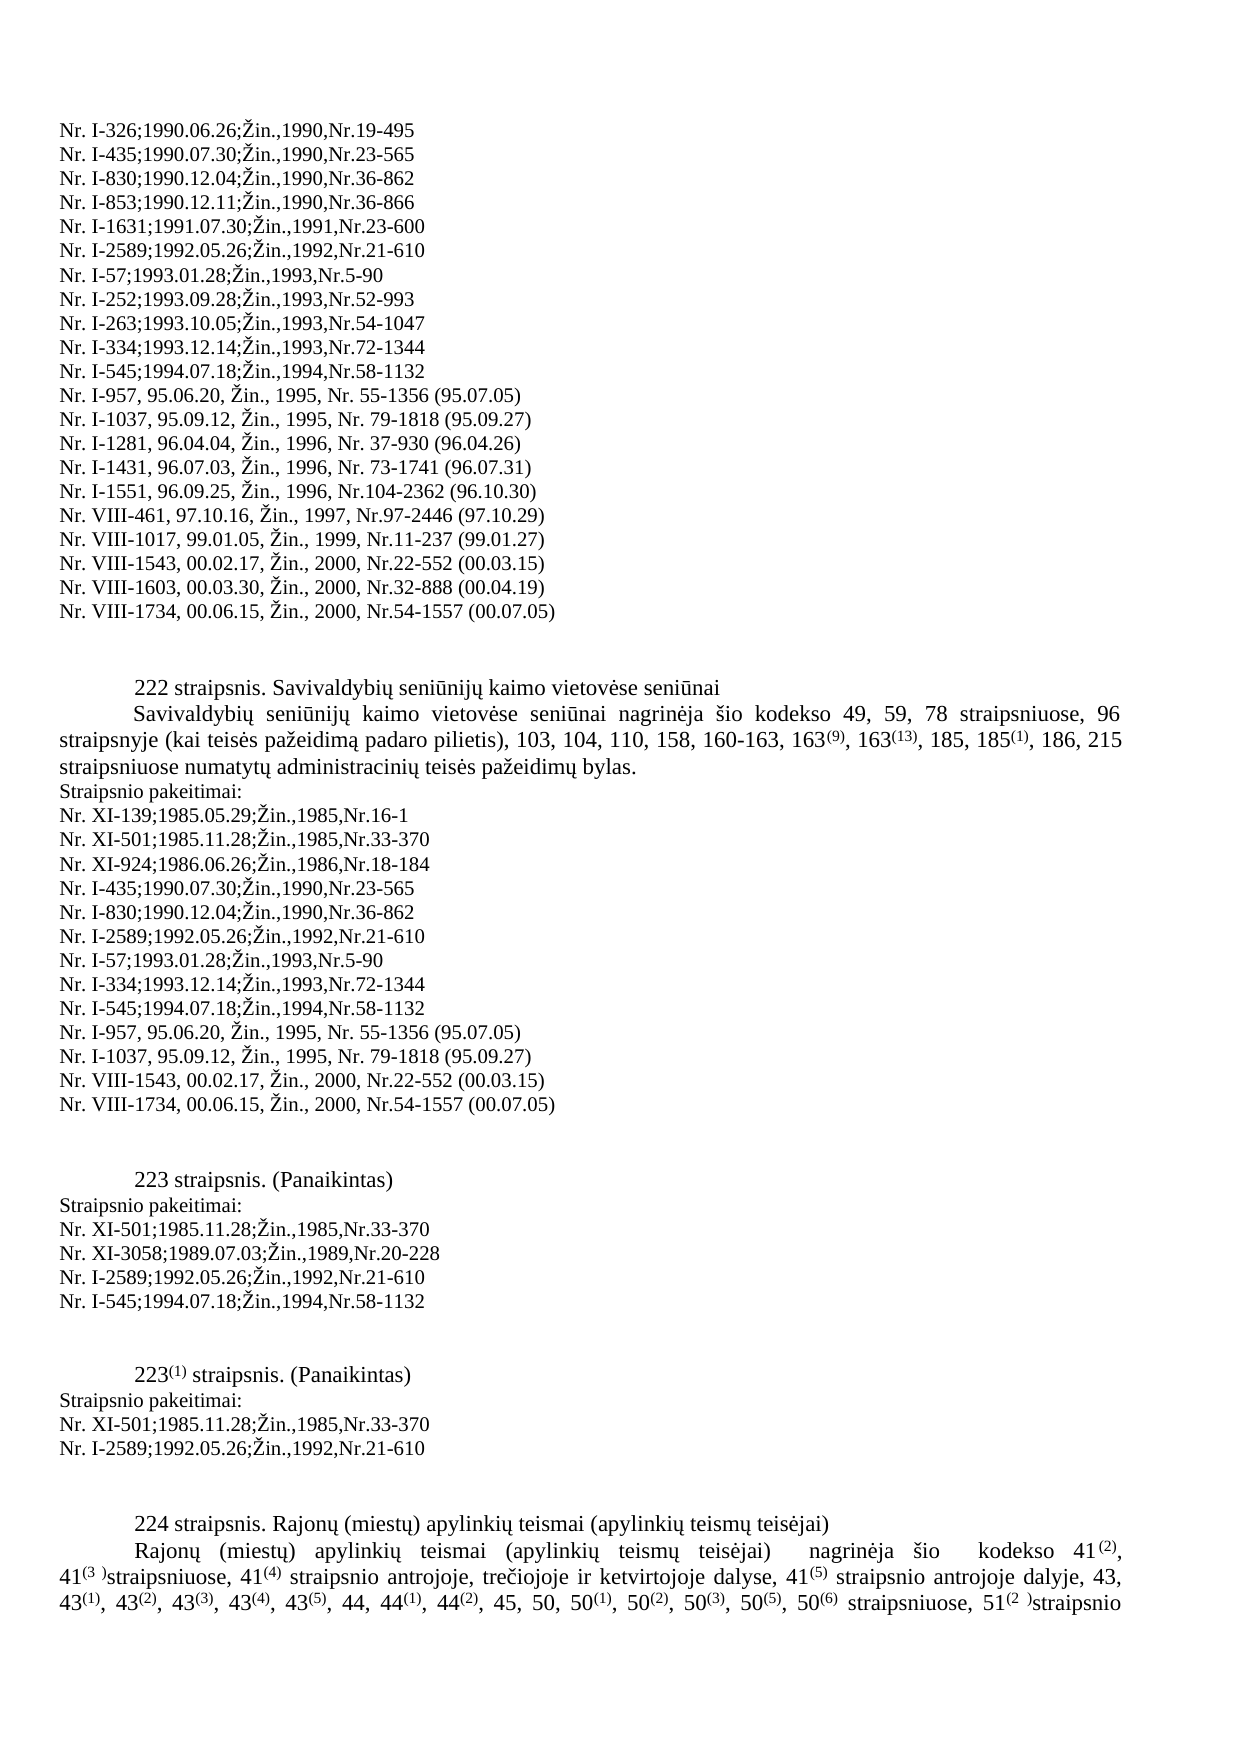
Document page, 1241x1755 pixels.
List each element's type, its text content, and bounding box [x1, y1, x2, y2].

text Nr. VIII-461, 97.10.16, Žin., 1997, Nr.97-2446 (97.10.29) [59, 503, 1122, 527]
text Nr. VIII-1603, 00.03.30, Žin., 2000, Nr.32-888 (00.04.19) [59, 575, 1122, 599]
text Nr. I-545;1994.07.18;Žin.,1994,Nr.58-1132 [59, 1289, 1122, 1313]
text Nr. VIII-1734, 00.06.15, Žin., 2000, Nr.54-1557 (00.07.05) [59, 599, 1122, 623]
text Nr. I-545;1994.07.18;Žin.,1994,Nr.58-1132 [59, 996, 1122, 1020]
text Nr. I-57;1993.01.28;Žin.,1993,Nr.5-90 [59, 948, 1122, 972]
text Rajonų (miestų) apylinkių teismai (apylinkių teismų teisėjai) nagrinėja šio kodekso 41(2), 41(3 )straipsniuose, 41(4) straipsnio antrojoje, trečiojoje ir ketvirtojoje dalyse, 41(5) straipsnio antrojoje dalyje, 43, 43(1), 43(2), 43(3), 43(4), 43(5), 44, 44(1), 44(2), 45, 50, 50(1), 50(2), 50(3), 50(5), 50(6) straipsniuose, 51(2 )straipsnio [59, 1537, 1122, 1616]
text Nr. I-252;1993.09.28;Žin.,1993,Nr.52-993 [59, 287, 1122, 311]
text Nr. I-830;1990.12.04;Žin.,1990,Nr.36-862 [59, 899, 1122, 924]
text Straipsnio pakeitimai: [59, 779, 1122, 803]
text Nr. I-2589;1992.05.26;Žin.,1992,Nr.21-610 [59, 924, 1122, 948]
text Nr. VIII-1017, 99.01.05, Žin., 1999, Nr.11-237 (99.01.27) [59, 527, 1122, 551]
text Nr. I-957, 95.06.20, Žin., 1995, Nr. 55-1356 (95.07.05) [59, 1020, 1122, 1044]
text Nr. VIII-1734, 00.06.15, Žin., 2000, Nr.54-1557 (00.07.05) [59, 1092, 1122, 1116]
text Nr. I-1037, 95.09.12, Žin., 1995, Nr. 79-1818 (95.09.27) [59, 407, 1122, 431]
text Nr. I-1631;1991.07.30;Žin.,1991,Nr.23-600 [59, 214, 1122, 238]
text Nr. VIII-1543, 00.02.17, Žin., 2000, Nr.22-552 (00.03.15) [59, 551, 1122, 575]
text Nr. I-2589;1992.05.26;Žin.,1992,Nr.21-610 [59, 1436, 1122, 1460]
text 223(1) straipsnis. (Panaikintas) [59, 1361, 1122, 1388]
text Nr. I-57;1993.01.28;Žin.,1993,Nr.5-90 [59, 262, 1122, 287]
text Nr. I-957, 95.06.20, Žin., 1995, Nr. 55-1356 (95.07.05) [59, 383, 1122, 407]
text Nr. I-853;1990.12.11;Žin.,1990,Nr.36-866 [59, 190, 1122, 214]
text Nr. I-1551, 96.09.25, Žin., 1996, Nr.104-2362 (96.10.30) [59, 479, 1122, 503]
text Nr. I-2589;1992.05.26;Žin.,1992,Nr.21-610 [59, 1265, 1122, 1289]
text Nr. I-435;1990.07.30;Žin.,1990,Nr.23-565 [59, 876, 1122, 899]
text Nr. I-326;1990.06.26;Žin.,1990,Nr.19-495 [59, 118, 1122, 142]
text Nr. I-545;1994.07.18;Žin.,1994,Nr.58-1132 [59, 359, 1122, 383]
text Nr. XI-139;1985.05.29;Žin.,1985,Nr.16-1 [59, 803, 1122, 827]
text Nr. I-334;1993.12.14;Žin.,1993,Nr.72-1344 [59, 972, 1122, 996]
text Nr. XI-3058;1989.07.03;Žin.,1989,Nr.20-228 [59, 1241, 1122, 1265]
text Nr. I-2589;1992.05.26;Žin.,1992,Nr.21-610 [59, 238, 1122, 262]
text 222 straipsnis. Savivaldybių seniūnijų kaimo vietovėse seniūnai [59, 674, 1122, 700]
text 224 straipsnis. Rajonų (miestų) apylinkių teismai (apylinkių teismų teisėjai) [59, 1510, 1122, 1537]
text Nr. I-263;1993.10.05;Žin.,1993,Nr.54-1047 [59, 311, 1122, 335]
text Savivaldybių seniūnijų kaimo vietovėse seniūnai nagrinėja šio kodekso 49, 59, 78 straipsniuose, 96 straipsnyje (kai teisės pažeidimą padaro pilietis), 103, 104, 110, 158, 160-163, 163(9), 163(13), 185, 185(1), 186, 215 straipsniuose numatytų administracinių teisės pažeidimų bylas. [59, 700, 1122, 779]
text Straipsnio pakeitimai: [59, 1193, 1122, 1217]
text Nr. XI-501;1985.11.28;Žin.,1985,Nr.33-370 [59, 827, 1122, 851]
text Nr. I-1431, 96.07.03, Žin., 1996, Nr. 73-1741 (96.07.31) [59, 455, 1122, 479]
text Nr. I-334;1993.12.14;Žin.,1993,Nr.72-1344 [59, 335, 1122, 359]
text Nr. VIII-1543, 00.02.17, Žin., 2000, Nr.22-552 (00.03.15) [59, 1068, 1122, 1092]
text Nr. I-435;1990.07.30;Žin.,1990,Nr.23-565 [59, 142, 1122, 166]
text Nr. I-1281, 96.04.04, Žin., 1996, Nr. 37-930 (96.04.26) [59, 431, 1122, 455]
text Straipsnio pakeitimai: [59, 1388, 1122, 1412]
text Nr. XI-501;1985.11.28;Žin.,1985,Nr.33-370 [59, 1217, 1122, 1241]
text Nr. I-1037, 95.09.12, Žin., 1995, Nr. 79-1818 (95.09.27) [59, 1044, 1122, 1068]
text Nr. XI-924;1986.06.26;Žin.,1986,Nr.18-184 [59, 851, 1122, 876]
text Nr. XI-501;1985.11.28;Žin.,1985,Nr.33-370 [59, 1412, 1122, 1436]
text Nr. I-830;1990.12.04;Žin.,1990,Nr.36-862 [59, 166, 1122, 190]
text 223 straipsnis. (Panaikintas) [59, 1167, 1122, 1193]
